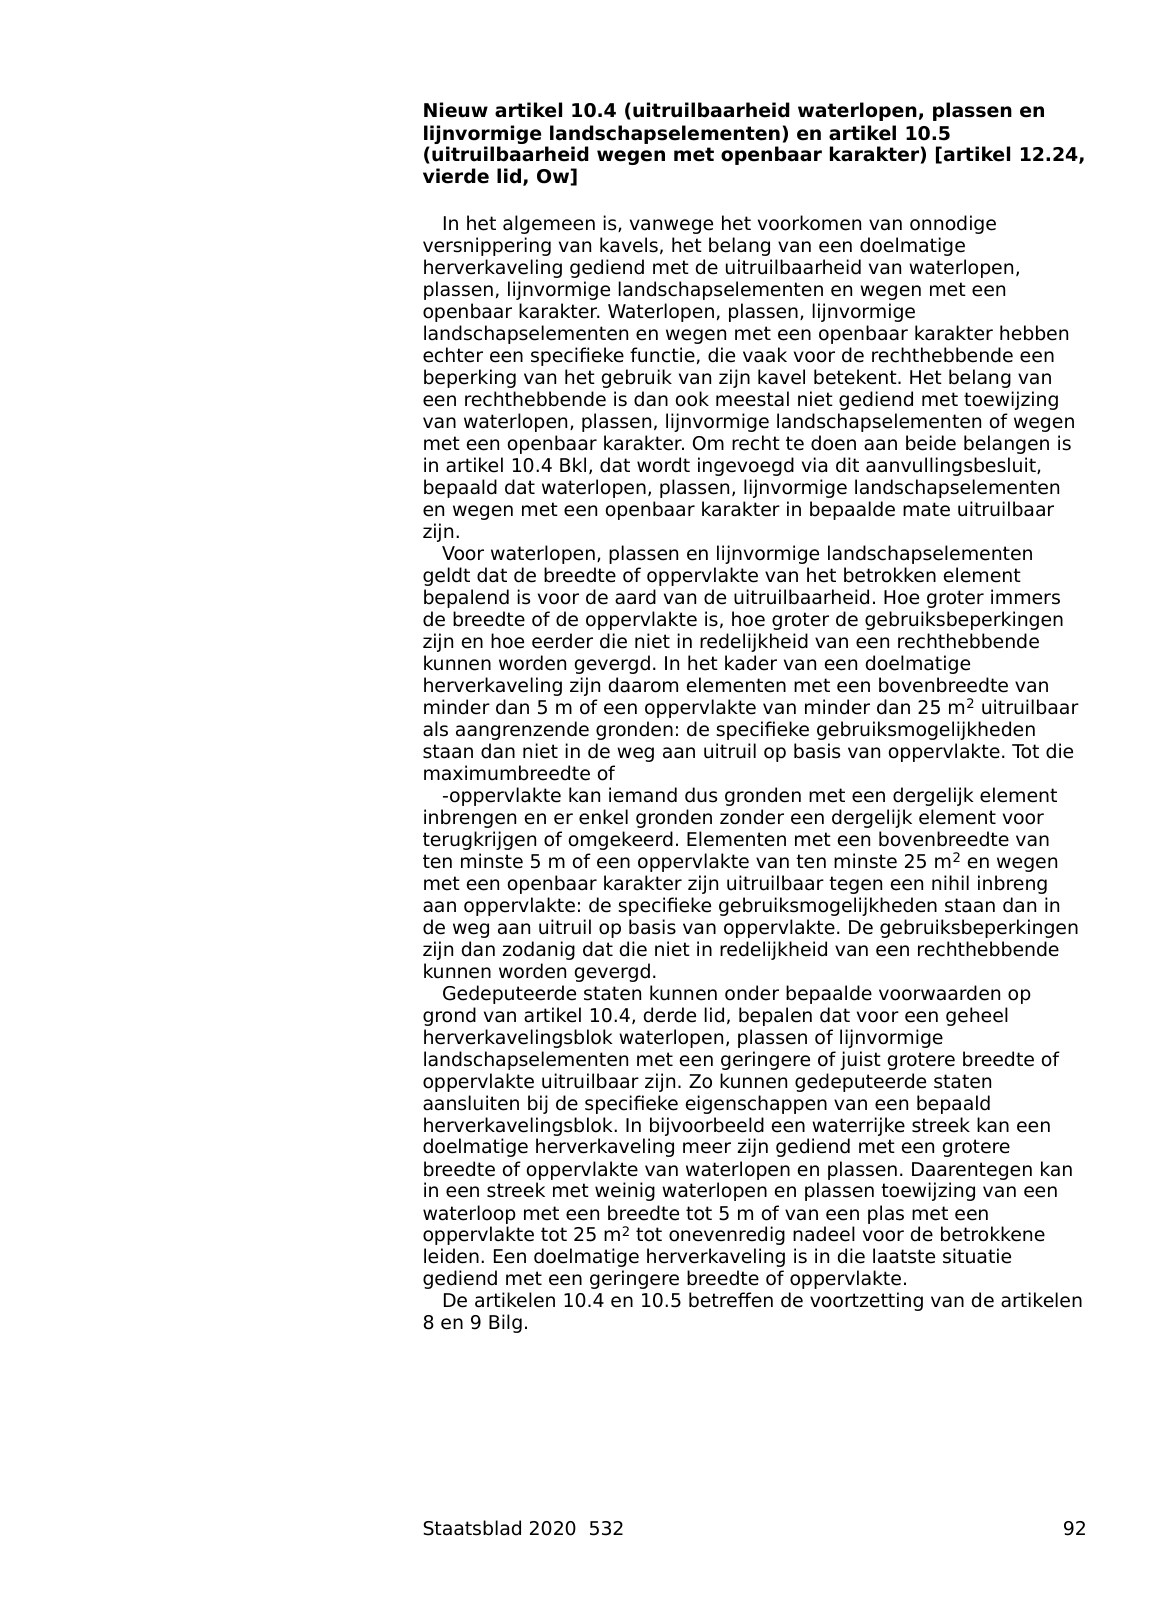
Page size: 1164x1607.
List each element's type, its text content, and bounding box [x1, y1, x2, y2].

text Voor waterlopen, plassen en lijnvormige landschapselementen geldt dat de breedte of oppervlakte van het betrokken element bepalend is voor de aard van de uitruilbaarheid. Hoe groter immers de breedte of de oppervlakte is, hoe groter de gebruiksbeperkingen zijn en hoe eerder die niet in redelijkheid van een rechthebbende kunnen worden gevergd. In het kader van een doelmatige herverkaveling zijn daarom elementen met een bovenbreedte van minder dan 5 m of een oppervlakte van minder dan 25 m2 uitruilbaar als aangrenzende gronden: de specifieke gebruiksmogelijkheden staan dan niet in de weg aan uitruil op basis van oppervlakte. Tot die maximumbreedte of [422, 543, 1087, 785]
subtitle Nieuw artikel 10.4 (uitruilbaarheid waterlopen, plassen en lijnvormige landschapselementen) en artikel 10.5 (uitruilbaarheid wegen met openbaar karakter) [artikel 12.24, vierde lid, Ow] [422, 100, 1087, 188]
text -oppervlakte kan iemand dus gronden met een dergelijk element inbrengen en er enkel gronden zonder een dergelijk element voor terugkrijgen of omgekeerd. Elementen met een bovenbreedte van ten minste 5 m of een oppervlakte van ten minste 25 m2 en wegen met een openbaar karakter zijn uitruilbaar tegen een nihil inbreng aan oppervlakte: de specifieke gebruiksmogelijkheden staan dan in de weg aan uitruil op basis van oppervlakte. De gebruiksbeperkingen zijn dan zodanig dat die niet in redelijkheid van een rechthebbende kunnen worden gevergd. [422, 785, 1087, 983]
text In het algemeen is, vanwege het voorkomen van onnodige versnippering van kavels, het belang van een doelmatige herverkaveling gediend met de uitruilbaarheid van waterlopen, plassen, lijnvormige landschapselementen en wegen met een openbaar karakter. Waterlopen, plassen, lijnvormige landschapselementen en wegen met een openbaar karakter hebben echter een specifieke functie, die vaak voor de rechthebbende een beperking van het gebruik van zijn kavel betekent. Het belang van een rechthebbende is dan ook meestal niet gediend met toewijzing van waterlopen, plassen, lijnvormige landschapselementen of wegen met een openbaar karakter. Om recht te doen aan beide belangen is in artikel 10.4 Bkl, dat wordt ingevoegd via dit aanvullingsbesluit, bepaald dat waterlopen, plassen, lijnvormige landschapselementen en wegen met een openbaar karakter in bepaalde mate uitruilbaar zijn. [422, 213, 1087, 543]
text De artikelen 10.4 en 10.5 betreffen de voortzetting van de artikelen 8 en 9 Bilg. [422, 1290, 1087, 1334]
text Gedeputeerde staten kunnen onder bepaalde voorwaarden op grond van artikel 10.4, derde lid, bepalen dat voor een geheel herverkavelingsblok waterlopen, plassen of lijnvormige landschapselementen met een geringere of juist grotere breedte of oppervlakte uitruilbaar zijn. Zo kunnen gedeputeerde staten aansluiten bij de specifieke eigenschappen van een bepaald herverkavelingsblok. In bijvoorbeeld een waterrijke streek kan een doelmatige herverkaveling meer zijn gediend met een grotere breedte of oppervlakte van waterlopen en plassen. Daarentegen kan in een streek met weinig waterlopen en plassen toewijzing van een waterloop met een breedte tot 5 m of van een plas met een oppervlakte tot 25 m2 tot onevenredig nadeel voor de betrokkene leiden. Een doelmatige herverkaveling is in die laatste situatie gediend met een geringere breedte of oppervlakte. [422, 983, 1087, 1290]
